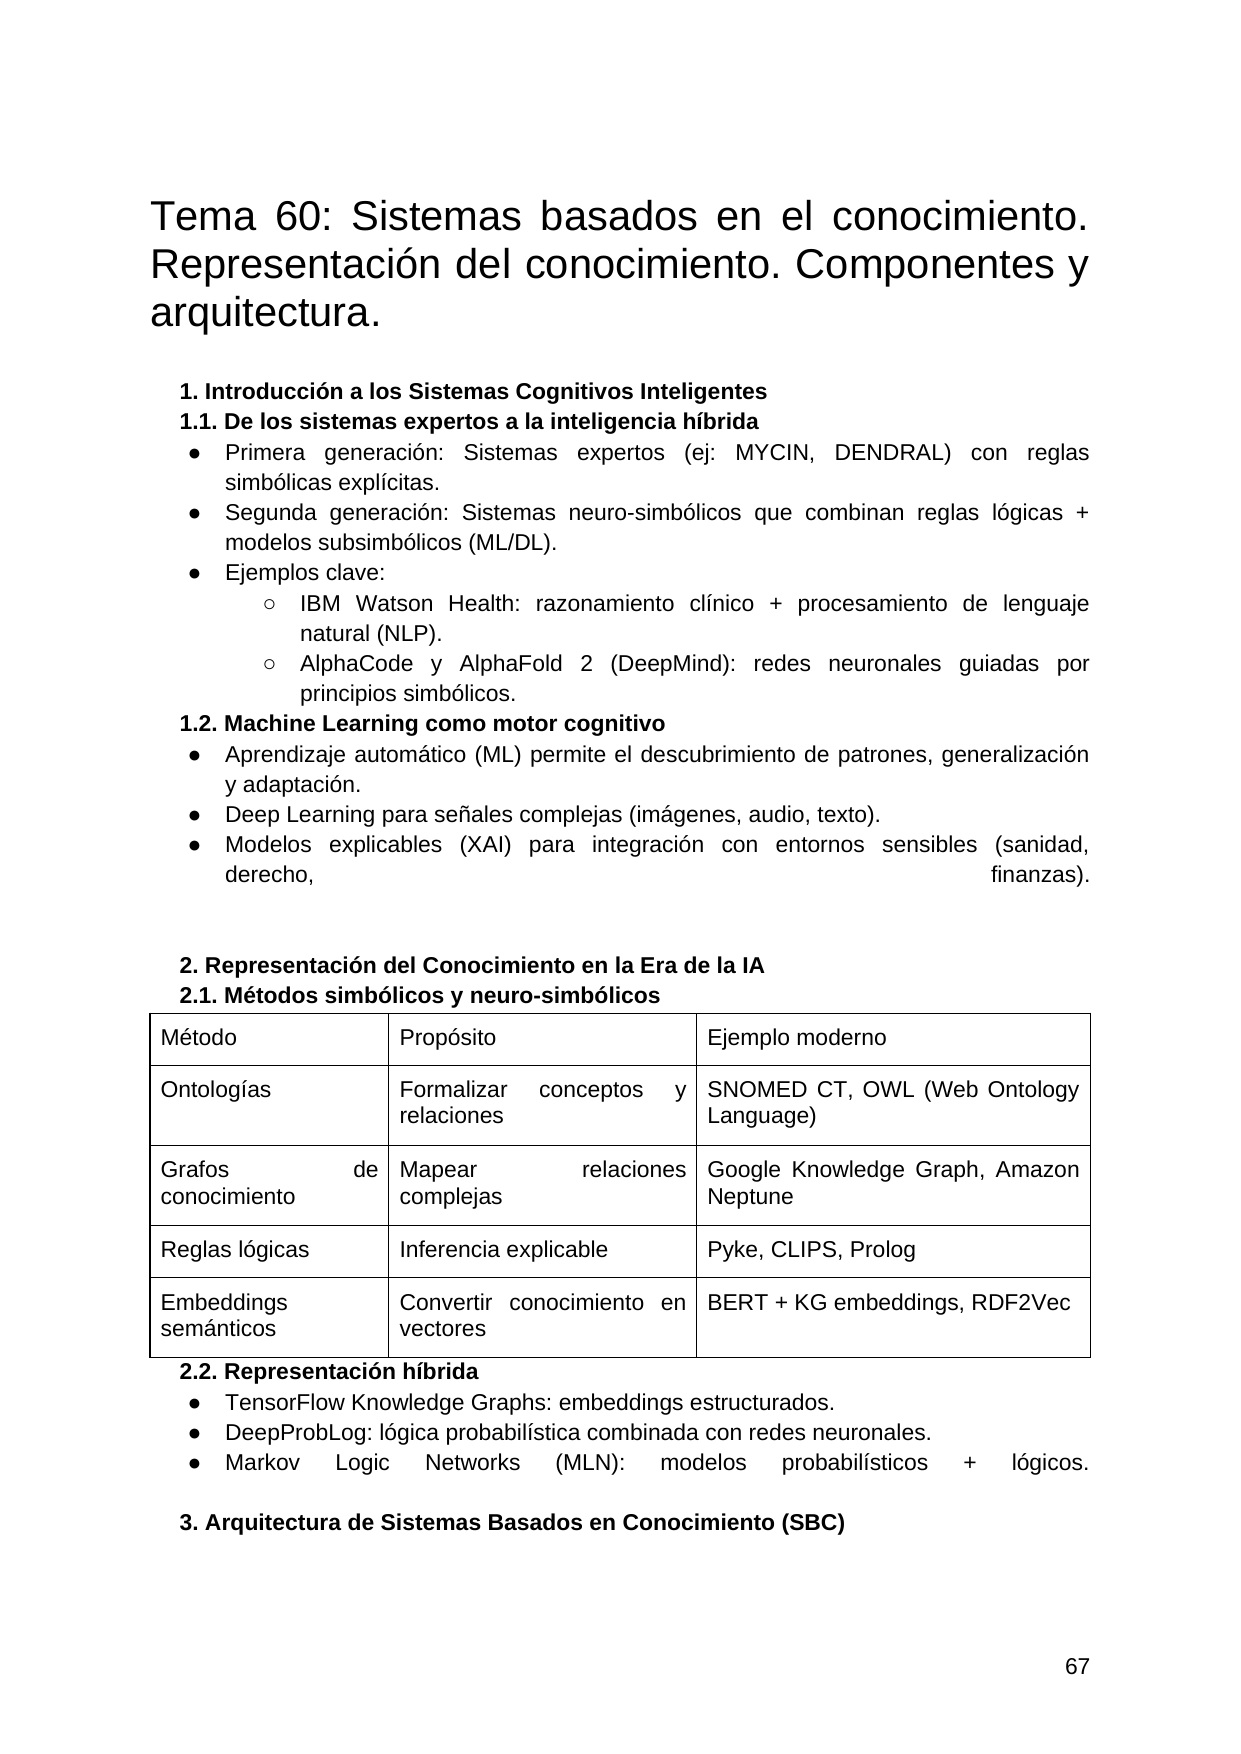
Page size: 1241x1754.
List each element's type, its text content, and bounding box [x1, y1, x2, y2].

list Primera generación: Sistemas expertos (ej: MYCIN, DENDRAL) con reglas simbólicas explícitas. [187, 438, 1090, 495]
table_cell Inferencia explicable [389, 1226, 696, 1277]
subtitle Tema 60: Sistemas basados en el conocimiento. Representación del conocimiento. Componentes y arquitectura. [150, 192, 1090, 335]
list Ejemplos clave: [187, 559, 1090, 586]
table_cell Embeddings semánticos [151, 1278, 388, 1357]
list IBM Watson Health: razonamiento clínico + procesamiento de lenguaje natural (NLP). [262, 589, 1090, 646]
text 1. Introducción a los Sistemas Cognitivos Inteligentes [179, 378, 1090, 404]
text 1.1. De los sistemas expertos a la inteligencia híbrida [179, 408, 1090, 435]
table_cell SNOMED CT, OWL (Web Ontology Language) [697, 1066, 1090, 1145]
table_header Propósito [389, 1014, 696, 1064]
list Deep Learning para señales complejas (imágenes, audio, texto). [187, 801, 1090, 827]
text 1.2. Machine Learning como motor cognitivo [179, 710, 1090, 737]
table_cell Ontologías [151, 1066, 388, 1145]
table_cell Convertir conocimiento en vectores [389, 1278, 696, 1357]
table_header Ejemplo moderno [697, 1014, 1090, 1064]
text 2.2. Representación híbrida [179, 1358, 1090, 1385]
list DeepProbLog: lógica probabilística combinada con redes neuronales. [187, 1419, 1090, 1445]
text 2.1. Métodos simbólicos y neuro-simbólicos [179, 982, 1090, 1009]
table_cell Mapear relaciones complejas [389, 1146, 696, 1225]
table_cell Formalizar conceptos y relaciones [389, 1066, 696, 1145]
table_cell Pyke, CLIPS, Prolog [697, 1226, 1090, 1277]
table_header Método [151, 1014, 388, 1064]
table_cell Reglas lógicas [151, 1226, 388, 1277]
text 2. Representación del Conocimiento en la Era de la IA [179, 952, 1090, 978]
list Modelos explicables (XAI) para integración con entornos sensibles (sanidad, derecho, finanzas). [187, 831, 1090, 918]
list AlphaCode y AlphaFold 2 (DeepMind): redes neuronales guiadas por principios simbólicos. [262, 650, 1090, 707]
list Segunda generación: Sistemas neuro-simbólicos que combinan reglas lógicas + modelos subsimbólicos (ML/DL). [187, 499, 1090, 556]
list Aprendizaje automático (ML) permite el descubrimiento de patrones, generalización y adaptación. [187, 741, 1090, 797]
list TensorFlow Knowledge Graphs: embeddings estructurados. [187, 1388, 1090, 1415]
list Markov Logic Networks (MLN): modelos probabilísticos + lógicos. [187, 1449, 1090, 1506]
table_cell Google Knowledge Graph, Amazon Neptune [697, 1146, 1090, 1225]
table_cell Grafos de conocimiento [151, 1146, 388, 1225]
text 3. Arquitectura de Sistemas Basados en Conocimiento (SBC) [179, 1509, 1090, 1536]
table_cell BERT + KG embeddings, RDF2Vec [697, 1278, 1090, 1357]
